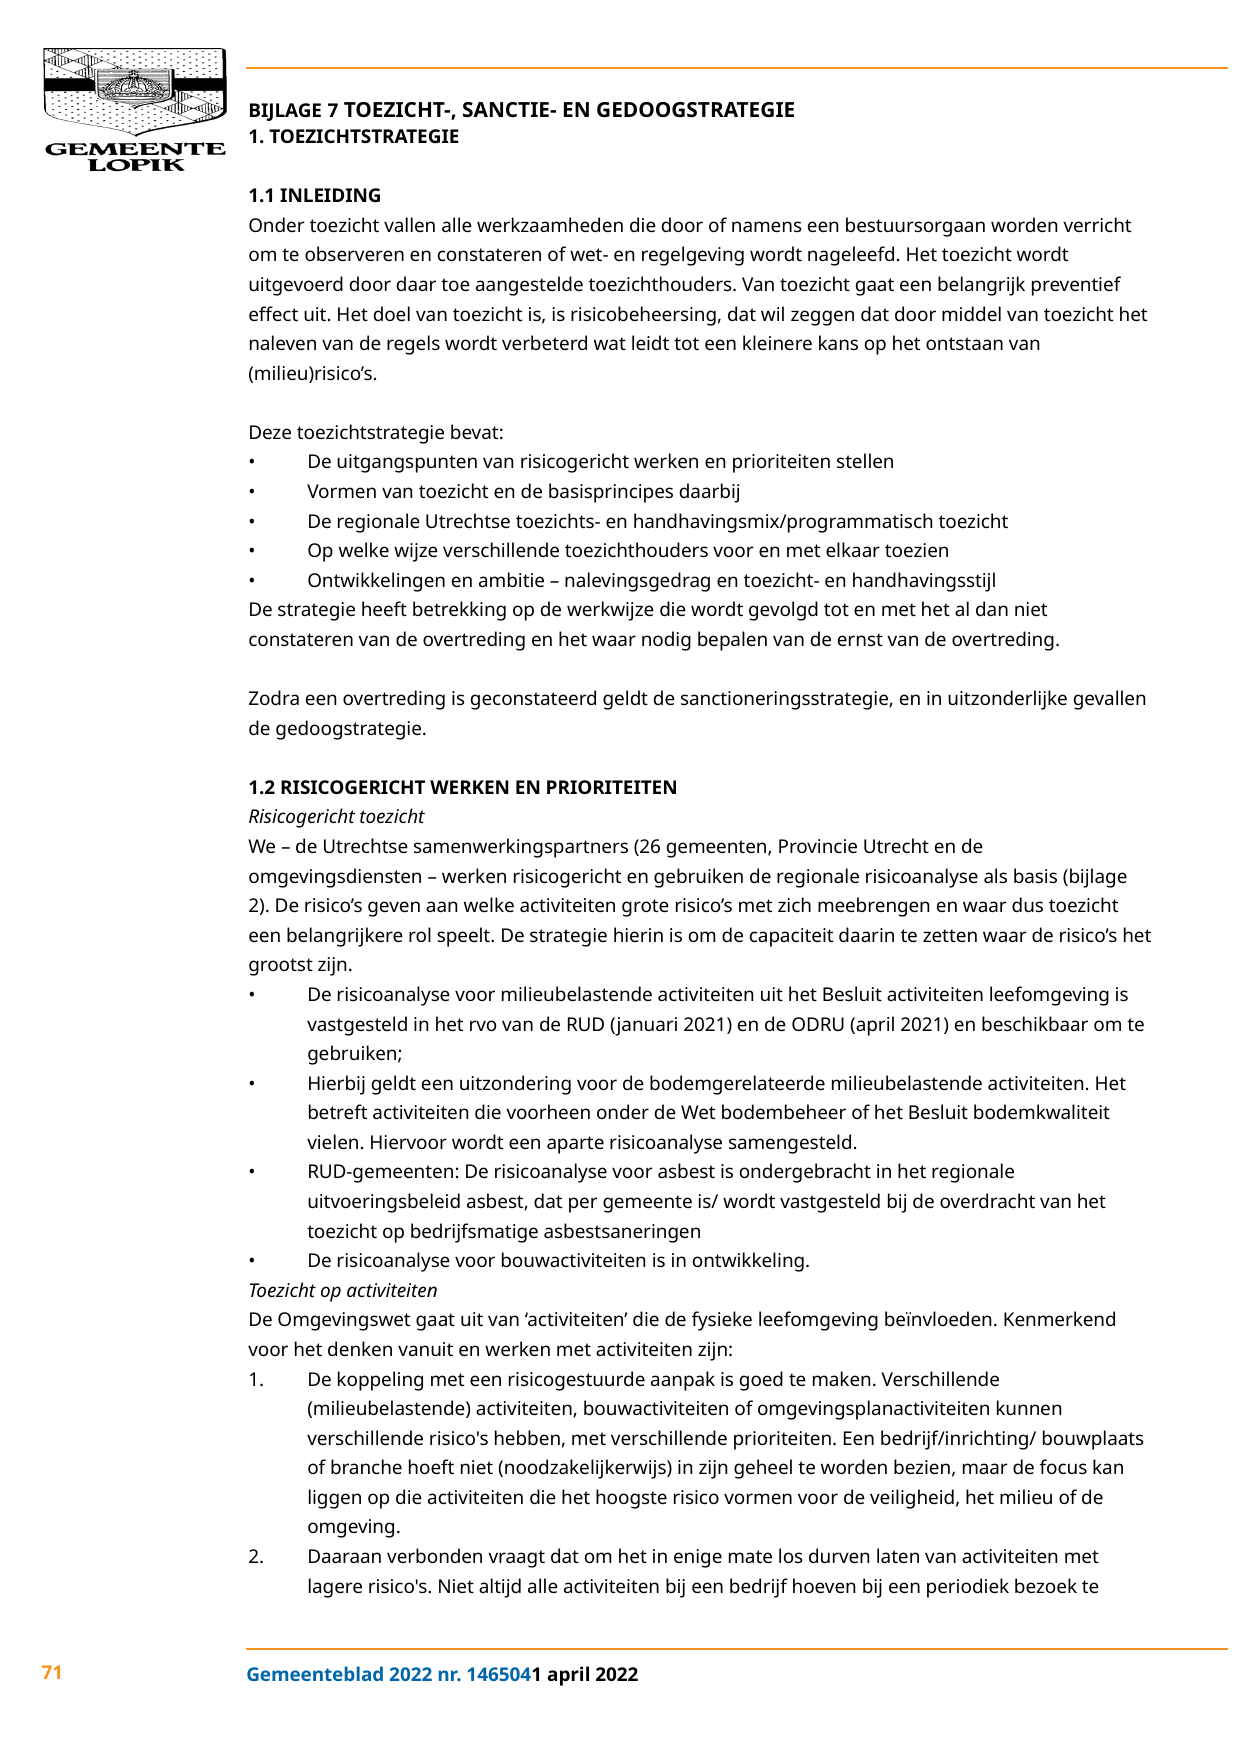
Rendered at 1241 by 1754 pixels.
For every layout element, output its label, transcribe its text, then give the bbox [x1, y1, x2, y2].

list Ontwikkelingen en ambitie – nalevingsgedrag en toezicht- en handhavingsstijl [248, 567, 1152, 593]
text 1.2 RISICOGERICHT WERKEN EN PRIORITEITEN [248, 774, 1152, 800]
text 1. TOEZICHTSTRATEGIE [248, 123, 1152, 149]
list De regionale Utrechtse toezichts- en handhavingsmix/programmatisch toezicht [248, 508, 1152, 534]
list RUD-gemeenten: De risicoanalyse voor asbest is ondergebracht in het regionale uitvoeringsbeleid asbest, dat per gemeente is/ wordt vastgesteld bij de overdracht van het toezicht op bedrijfsmatige asbestsaneringen [248, 1159, 1152, 1244]
picture [41, 47, 231, 172]
text 1.1 INLEIDING [248, 182, 1152, 208]
list De risicoanalyse voor milieubelastende activiteiten uit het Besluit activiteiten leefomgeving is vastgesteld in het rvo van de RUD (januari 2021) en de ODRU (april 2021) en beschikbaar om te gebruiken; [248, 981, 1152, 1066]
list De risicoanalyse voor bouwactiviteiten is in ontwikkeling. [248, 1247, 1152, 1273]
list Vormen van toezicht en de basisprincipes daarbij [248, 478, 1152, 504]
list Daaraan verbonden vraagt dat om het in enige mate los durven laten van activiteiten met lagere risico's. Niet altijd alle activiteiten bij een bedrijf hoeven bij een periodiek bezoek te [248, 1543, 1152, 1599]
list De uitgangspunten van risicogericht werken en prioriteiten stellen [248, 449, 1152, 474]
text We – de Utrechtse samenwerkingspartners (26 gemeenten, Provincie Utrecht en de omgevingsdiensten – werken risicogericht en gebruiken de regionale risicoanalyse als basis (bijlage 2). De risico’s geven aan welke activiteiten grote risico’s met zich meebrengen en waar dus toezicht een belangrijkere rol speelt. De strategie hierin is om de capaciteit daarin te zetten waar de risico’s het grootst zijn. [248, 833, 1152, 977]
text Risicogericht toezicht [248, 804, 1152, 829]
list Op welke wijze verschillende toezichthouders voor en met elkaar toezien [248, 537, 1152, 563]
text Zodra een overtreding is geconstateerd geldt de sanctioneringsstrategie, en in uitzonderlijke gevallen de gedoogstrategie. [248, 685, 1152, 741]
text BIJLAGE 7 TOEZICHT-, SANCTIE- EN GEDOOGSTRATEGIE [248, 95, 1152, 123]
list Hierbij geldt een uitzondering voor de bodemgerelateerde milieubelastende activiteiten. Het betreft activiteiten die voorheen onder de Wet bodembeheer of het Besluit bodemkwaliteit vielen. Hiervoor wordt een aparte risicoanalyse samengesteld. [248, 1070, 1152, 1155]
list De koppeling met een risicogestuurde aanpak is goed te maken. Verschillende (milieubelastende) activiteiten, bouwactiviteiten of omgevingsplanactiviteiten kunnen verschillende risico's hebben, met verschillende prioriteiten. Een bedrijf/inrichting/ bouwplaats of branche hoeft niet (noodzakelijkerwijs) in zijn geheel te worden bezien, maar de focus kan liggen op die activiteiten die het hoogste risico vormen voor de veiligheid, het milieu of de omgeving. [248, 1366, 1152, 1539]
text Toezicht op activiteiten [248, 1277, 1152, 1303]
text Onder toezicht vallen alle werkzaamheden die door of namens een bestuursorgaan worden verricht om te observeren en constateren of wet- en regelgeving wordt nageleefd. Het toezicht wordt uitgevoerd door daar toe aangestelde toezichthouders. Van toezicht gaat een belangrijk preventief effect uit. Het doel van toezicht is, is risicobeheersing, dat wil zeggen dat door middel van toezicht het naleven van de regels wordt verbeterd wat leidt tot een kleinere kans op het ontstaan van (milieu)risico’s. [248, 212, 1152, 386]
text Deze toezichtstrategie bevat: [248, 419, 1152, 445]
text De Omgevingswet gaat uit van ‘activiteiten’ die de fysieke leefomgeving beïnvloeden. Kenmerkend voor het denken vanuit en werken met activiteiten zijn: [248, 1307, 1152, 1362]
text De strategie heeft betrekking op de werkwijze die wordt gevolgd tot en met het al dan niet constateren van de overtreding en het waar nodig bepalen van de ernst van de overtreding. [248, 597, 1152, 652]
